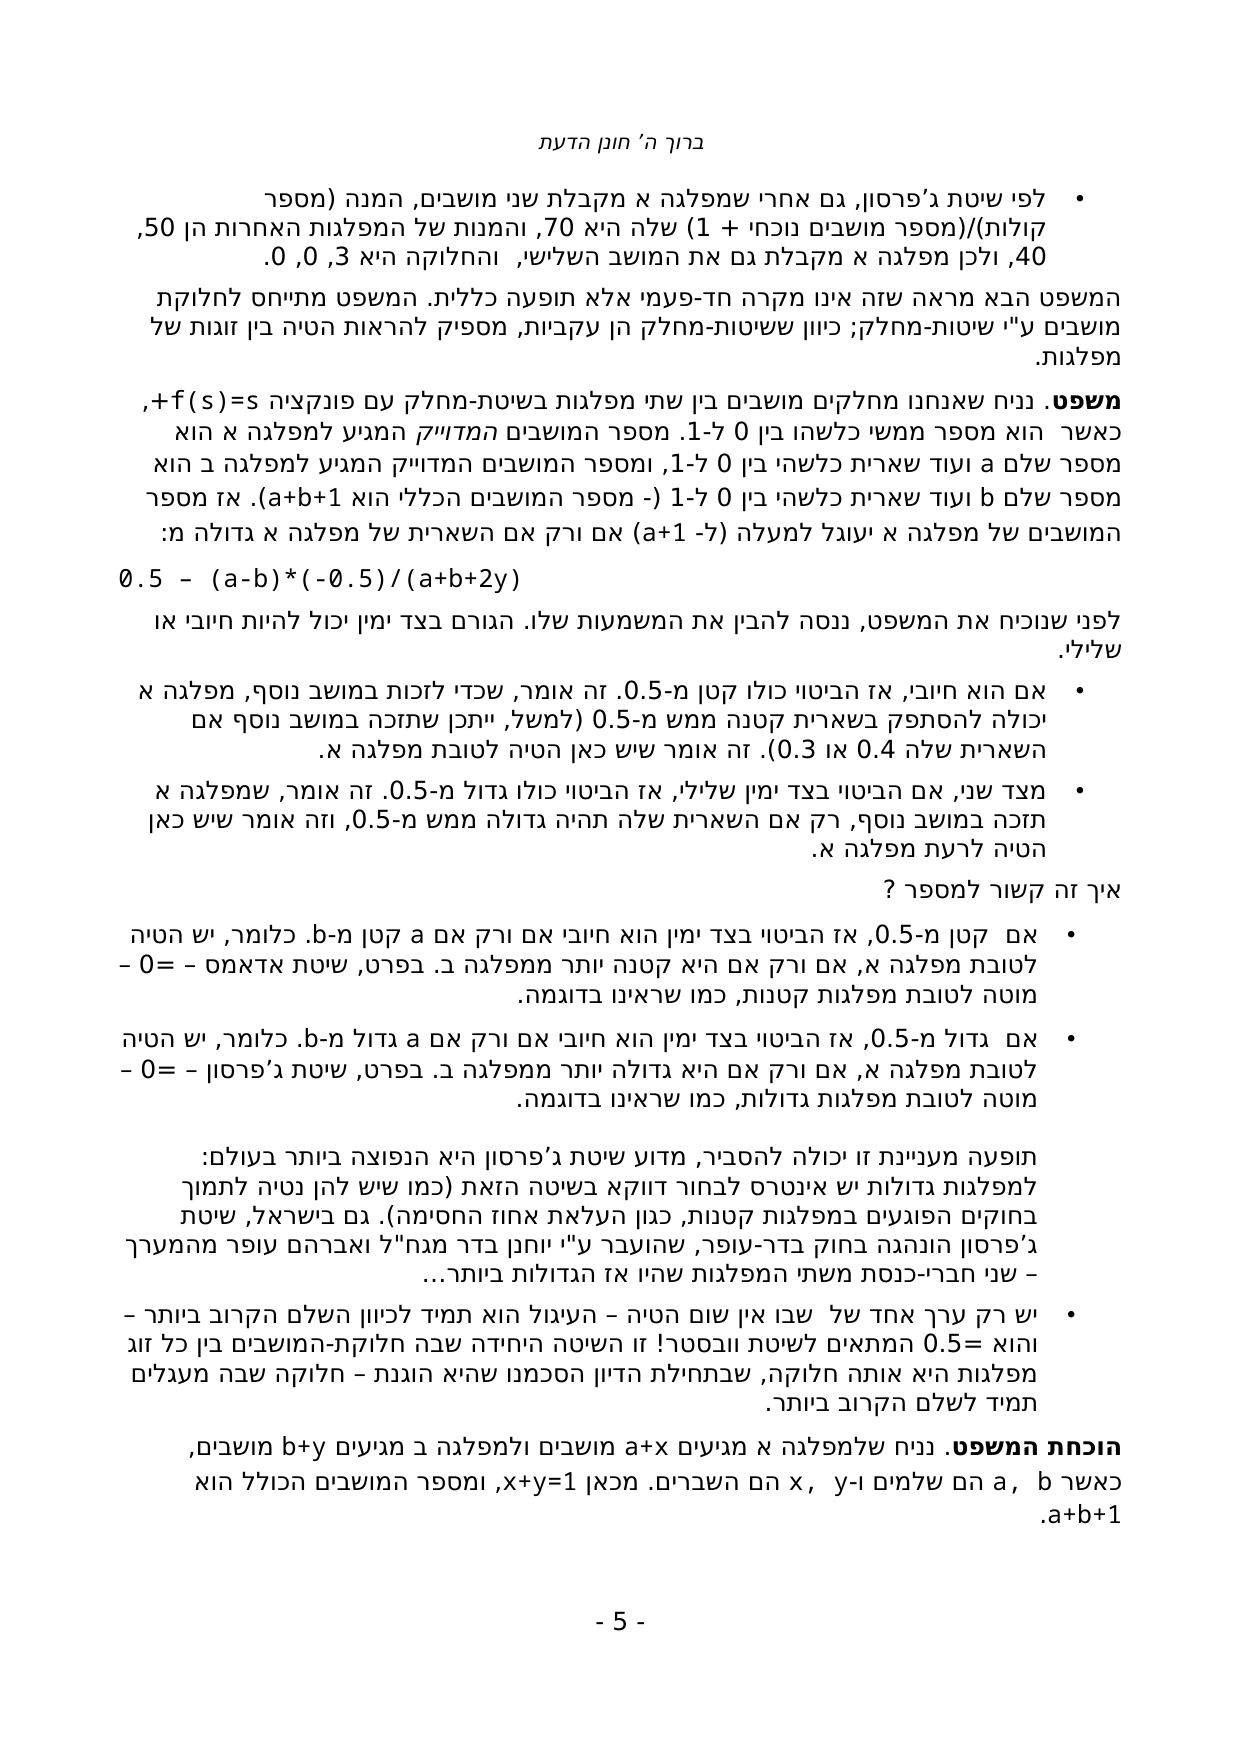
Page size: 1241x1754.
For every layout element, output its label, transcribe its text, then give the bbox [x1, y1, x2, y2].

text משפט. נניח שאנחנו מחלקים מושבים בין שתי מפלגות בשיטת-מחלק עם פונקציה f(s)=s+, כאשר הוא מספר ממשי כלשהו בין 0 ל-1. מספר המושבים המדוייק המגיע למפלגה א הוא מספר שלם a ועוד שארית כלשהי בין 0 ל-1, ומספר המושבים המדוייק המגיע למפלגה ב הוא מספר שלם b ועוד שארית כלשהי בין 0 ל-1 (- מספר המושבים הכללי הוא a+b+1). אז מספר המושבים של מפלגה א יעוגל למעלה (ל- a+1) אם ורק אם השארית של מפלגה א גדולה מ: [118, 383, 1122, 548]
text הוכחת המשפט. נניח שלמפלגה א מגיעים a+x מושבים ולמפלגה ב מגיעים b+y מושבים, כאשר a, b הם שלמים ו-x, y הם השברים. מכאן x+y=1, ומספר המושבים הכולל הוא a+b+1. [118, 1429, 1122, 1531]
list לפי שיטת ג’פרסון, גם אחרי שמפלגה א מקבלת שני מושבים, המנה (מספר קולות)/(מספר מושבים נוכחי + 1) שלה היא 70, והמנות של המפלגות האחרות הן 50, 40, ולכן מפלגה א מקבלת גם את המושב השלישי, והחלוקה היא 3, 0, 0. [118, 184, 1084, 271]
text 0.5 – (a-b)*(-0.5)/(a+b+2y) [118, 560, 1122, 594]
list אם גדול מ-0.5, אז הביטוי בצד ימין הוא חיובי אם ורק אם a גדול מ-b. כלומר, יש הטיה לטובת מפלגה א, אם ורק אם היא גדולה יותר ממפלגה ב. בפרט, שיטת ג’פרסון – =0 – מוטה לטובת מפלגות גדולות, כמו שראינו בדוגמה. תופעה מעניינת זו יכולה להסביר, מדוע שיטת ג’פרסון היא הנפוצה ביותר בעולם: למפלגות גדולות יש אינטרס לבחור דווקא בשיטה הזאת (כמו שיש להן נטיה לתמוך בחוקים הפוגעים במפלגות קטנות, כגון העלאת אחוז החסימה). גם בישראל, שיטת ג’פרסון הונהגה בחוק בדר-עופר, שהועבר ע"י יוחנן בדר מגח"ל ואברהם עופר מהמערך – שני חברי-כנסת משתי המפלגות שהיו אז הגדולות ביותר… [118, 1021, 1076, 1288]
text איך זה קשור למספר ? [118, 876, 1122, 905]
text לפני שנוכיח את המשפט, ננסה להבין את המשמעות שלו. הגורם בצד ימין יכול להיות חיובי או שלילי. [118, 606, 1122, 664]
text המשפט הבא מראה שזה אינו מקרה חד-פעמי אלא תופעה כללית. המשפט מתייחס לחלוקת מושבים ע"י שיטות-מחלק; כיוון ששיטות-מחלק הן עקביות, מספיק להראות הטיה בין זוגות של מפלגות. [118, 283, 1122, 371]
list יש רק ערך אחד של שבו אין שום הטיה – העיגול הוא תמיד לכיוון השלם הקרוב ביותר – והוא =0.5 המתאים לשיטת וובסטר! זו השיטה היחידה שבה חלוקת-המושבים בין כל זוג מפלגות היא אותה חלוקה, שבתחילת הדיון הסכמנו שהיא הוגנת – חלוקה שבה מעגלים תמיד לשלם הקרוב ביותר. [118, 1300, 1076, 1417]
list אם הוא חיובי, אז הביטוי כולו קטן מ-0.5. זה אומר, שכדי לזכות במושב נוסף, מפלגה א יכולה להסתפק בשארית קטנה ממש מ-0.5 (למשל, ייתכן שתזכה במושב נוסף אם השארית שלה 0.4 או 0.3). זה אומר שיש כאן הטיה לטובת מפלגה א. [118, 677, 1084, 764]
list אם קטן מ-0.5, אז הביטוי בצד ימין הוא חיובי אם ורק אם a קטן מ-b. כלומר, יש הטיה לטובת מפלגה א, אם ורק אם היא קטנה יותר ממפלגה ב. בפרט, שיטת אדאמס – =0 – מוטה לטובת מפלגות קטנות, כמו שראינו בדוגמה. [118, 917, 1076, 1009]
list מצד שני, אם הביטוי בצד ימין שלילי, אז הביטוי כולו גדול מ-0.5. זה אומר, שמפלגה א תזכה במושב נוסף, רק אם השארית שלה תהיה גדולה ממש מ-0.5, וזה אומר שיש כאן הטיה לרעת מפלגה א. [118, 776, 1084, 863]
